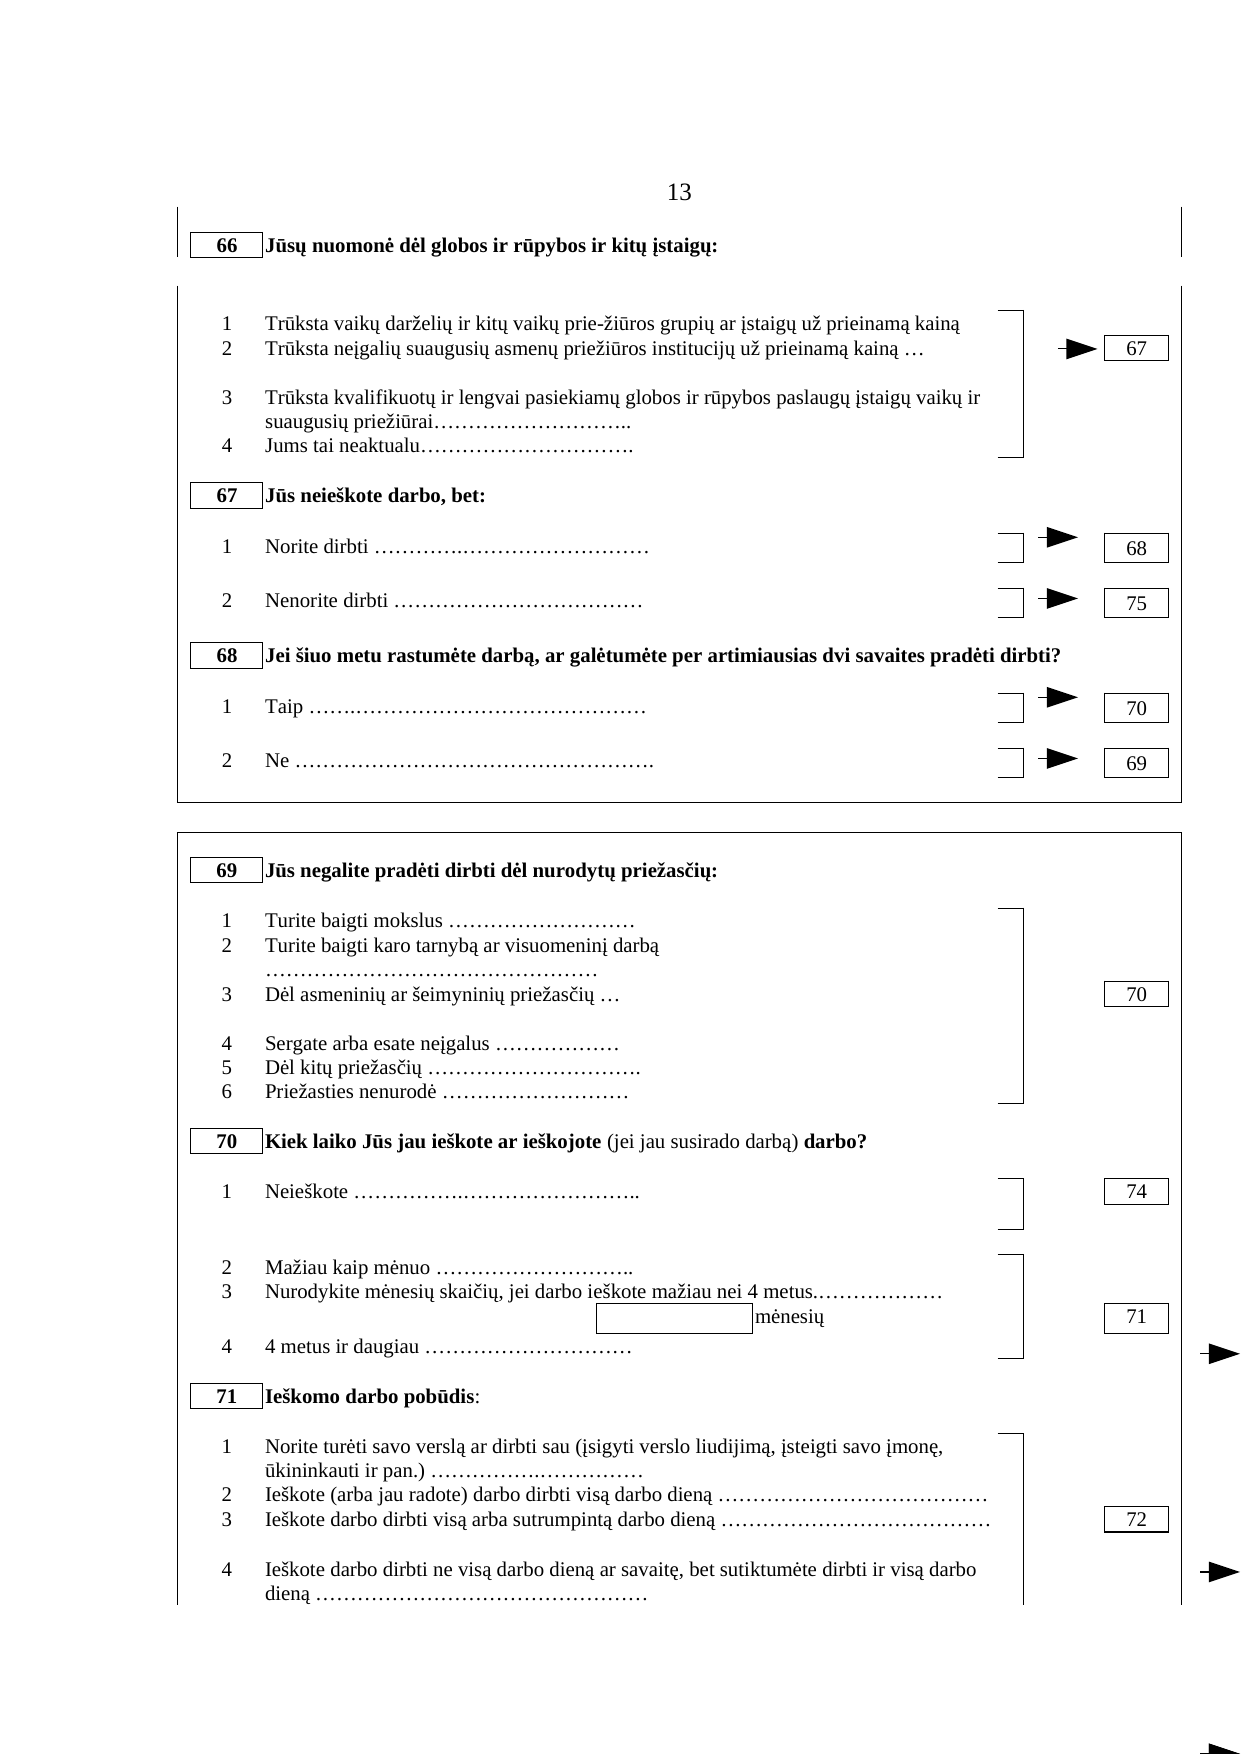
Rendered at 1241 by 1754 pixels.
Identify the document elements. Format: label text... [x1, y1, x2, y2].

table_cell [1168, 1556, 1181, 1604]
table_cell [1049, 562, 1104, 587]
table_cell [1105, 1383, 1168, 1408]
table_cell [1168, 457, 1181, 482]
table_header [998, 833, 1049, 857]
table_cell [1049, 693, 1104, 722]
table_cell [1023, 508, 1049, 532]
table_cell [1168, 1482, 1181, 1506]
table_cell [998, 232, 1049, 257]
table_cell 69 [1105, 749, 1168, 777]
table_cell [178, 562, 191, 587]
table_header [1049, 833, 1104, 857]
table_cell [1168, 385, 1181, 433]
table_cell [178, 1055, 191, 1079]
table_cell [1049, 433, 1104, 457]
table_cell [1024, 1303, 1049, 1333]
table_cell [998, 385, 1023, 433]
table_cell [1168, 1031, 1181, 1055]
table_cell [1105, 207, 1168, 232]
table_cell 5 [191, 1055, 263, 1079]
table_cell [1105, 1433, 1168, 1482]
table_cell [191, 1229, 263, 1254]
table_cell [178, 1333, 191, 1358]
table_cell [1049, 981, 1104, 1031]
table_cell [178, 508, 191, 532]
table_cell [1105, 1079, 1168, 1103]
table_cell [178, 933, 191, 981]
table_cell [1105, 1229, 1168, 1254]
table_cell [998, 207, 1049, 232]
table_cell [1024, 748, 1049, 777]
table_cell Nenorite dirbti ……………………………… [263, 588, 997, 617]
table_cell [1049, 385, 1104, 433]
table_cell [178, 533, 191, 562]
table_cell [1168, 933, 1181, 981]
table_cell 3 [191, 1506, 263, 1556]
table_cell [191, 509, 263, 532]
table_cell [1024, 1482, 1049, 1506]
table_cell [1168, 1333, 1181, 1358]
table_cell [998, 749, 1023, 777]
table_cell [998, 723, 1023, 747]
table_cell 67 [191, 483, 262, 507]
table_cell [178, 1506, 191, 1556]
table_cell [1168, 1254, 1181, 1279]
table_cell [178, 908, 191, 932]
table_cell [1049, 617, 1104, 642]
table_cell Ieškote darbo dirbti ne visą darbo dieną ar savaitę, bet sutiktumėte dirbti ir visą darbo dieną ………………………………………… [263, 1556, 997, 1604]
table_cell [998, 508, 1023, 532]
table_cell [1105, 1205, 1168, 1228]
table_cell [191, 722, 263, 747]
table_cell [1049, 1358, 1104, 1383]
table_cell [1168, 286, 1181, 310]
table_cell [1105, 1482, 1168, 1506]
table_cell [178, 433, 191, 457]
table_cell [1105, 1055, 1168, 1079]
table_cell [1049, 1229, 1104, 1254]
table_cell [1105, 286, 1168, 310]
table_cell [1105, 563, 1168, 587]
table_cell [597, 1304, 752, 1333]
table_cell 4 [191, 433, 263, 457]
table_cell 6 [191, 1079, 263, 1103]
table_cell [263, 508, 997, 532]
table_cell [191, 669, 263, 692]
table_cell [1168, 1079, 1181, 1103]
table_cell 68 [1105, 534, 1168, 562]
table_cell [1105, 1007, 1168, 1031]
table_cell [1049, 335, 1104, 385]
table_cell 4 metus ir daugiau ………………………… [263, 1333, 997, 1358]
table_cell [1049, 457, 1104, 482]
table_cell [263, 1408, 997, 1433]
table_cell [1168, 1358, 1181, 1383]
table_cell [1049, 722, 1104, 747]
table_cell [263, 286, 997, 310]
table_cell [178, 1103, 191, 1128]
table_cell [178, 981, 191, 1031]
table_cell [998, 534, 1023, 562]
table_cell [998, 777, 1049, 802]
table_cell [1105, 361, 1168, 385]
table_cell Neieškote …………….…………………….. [263, 1178, 997, 1228]
table_cell Priežasties nenurodė ……………………… [263, 1079, 997, 1103]
table_cell [1168, 1383, 1181, 1408]
table_cell [1105, 778, 1168, 802]
table_cell 66 [191, 233, 262, 257]
table_cell [191, 1358, 263, 1383]
table_cell [178, 722, 191, 747]
table_cell [1168, 1103, 1181, 1128]
table_cell [998, 311, 1023, 335]
table_cell [263, 1103, 997, 1128]
table_cell [1168, 1506, 1181, 1556]
table_cell 1 [191, 693, 263, 722]
table_cell [998, 1055, 1023, 1079]
table_cell [191, 207, 263, 232]
table_cell Ieškote darbo dirbti visą arba sutrumpintą darbo dieną ………………………………… [263, 1506, 997, 1556]
table_cell [178, 335, 191, 385]
table_cell Jums tai neaktualu…………………………. [263, 433, 997, 457]
table_cell [1168, 857, 1181, 907]
table_cell [178, 482, 190, 507]
table_cell [998, 1383, 1023, 1408]
table_cell 3 [191, 981, 263, 1031]
table_cell [1105, 232, 1168, 257]
table_cell [1169, 588, 1181, 617]
table_cell [1168, 1408, 1181, 1433]
table_cell [263, 562, 997, 587]
table_cell [191, 562, 263, 587]
table_cell [191, 1103, 263, 1128]
table_cell [191, 258, 263, 286]
table_cell 1 [191, 533, 263, 562]
table_cell [263, 1229, 997, 1254]
table_cell [998, 1230, 1023, 1254]
table_cell [1049, 1303, 1104, 1333]
table_cell Ieškote (arba jau radote) darbo dirbti visą darbo dieną ………………………………… [263, 1482, 997, 1506]
table_cell [191, 457, 263, 482]
table_cell [178, 232, 190, 257]
table_cell Trūksta vaikų darželių ir kitų vaikų prie-žiūros grupių ar įstaigų už prieinamą kainą [263, 310, 997, 335]
table_cell [1168, 508, 1181, 532]
table_cell [1105, 508, 1168, 532]
table_cell [1168, 310, 1181, 335]
table_cell [1049, 588, 1104, 617]
table_cell Turite baigti mokslus ……………………… [263, 908, 997, 932]
table_cell [998, 981, 1023, 1031]
table_cell [1105, 1556, 1168, 1604]
table_cell [1024, 1279, 1049, 1303]
table_cell [1049, 777, 1104, 802]
table_cell [1049, 482, 1104, 507]
table_cell [998, 1179, 1023, 1228]
table_cell [998, 1408, 1023, 1433]
table_cell 1 [191, 1433, 263, 1482]
table_cell [178, 693, 191, 722]
table_header [263, 833, 997, 857]
table_cell [998, 694, 1023, 722]
table_cell [1049, 908, 1104, 932]
table_cell [1049, 1408, 1104, 1433]
table_cell [191, 777, 263, 802]
table_cell [998, 457, 1049, 482]
table_cell [1023, 1229, 1049, 1254]
table_cell [1168, 1178, 1181, 1228]
table_cell 3 [191, 385, 263, 433]
table_cell [998, 1031, 1023, 1055]
table_cell [1024, 1031, 1049, 1055]
table_cell [1023, 1103, 1049, 1128]
table_cell [1023, 617, 1049, 642]
table_cell [191, 883, 263, 907]
table_cell Sergate arba esate neįgalus ……………… [263, 1031, 997, 1055]
table_cell [1049, 1506, 1104, 1556]
table_cell [1024, 433, 1049, 457]
table_cell [1024, 693, 1049, 722]
table_cell [178, 857, 191, 907]
table_cell [178, 1279, 191, 1303]
table_cell [191, 1303, 263, 1333]
table_cell [1049, 933, 1104, 981]
table_cell [1023, 562, 1049, 587]
table_cell [1023, 1408, 1049, 1433]
table_cell 74 [1105, 1179, 1168, 1203]
table_cell [178, 1128, 191, 1178]
table_cell [998, 618, 1023, 642]
table_cell [1105, 908, 1168, 932]
table_cell 70 [1105, 982, 1168, 1006]
table_cell [998, 286, 1023, 310]
table_cell [1168, 777, 1181, 802]
table_cell [1105, 433, 1168, 457]
table_cell [1024, 1333, 1049, 1358]
table_cell [1105, 1031, 1168, 1055]
table_cell [191, 286, 263, 310]
table_cell [1169, 748, 1181, 777]
table_cell [1169, 533, 1181, 562]
table_cell [1105, 1533, 1168, 1556]
table_cell 4 [191, 1556, 263, 1604]
table_cell [1105, 1103, 1168, 1128]
table_cell [1024, 1433, 1049, 1482]
table_cell [178, 1031, 191, 1055]
table_cell [1105, 933, 1168, 981]
table_cell [178, 588, 191, 617]
table_cell [998, 1506, 1023, 1556]
table_cell [1023, 722, 1049, 747]
table_cell [178, 1303, 191, 1333]
table_cell [998, 1079, 1023, 1103]
table_cell [1049, 1433, 1104, 1482]
table_cell [178, 1229, 191, 1254]
table_cell [1049, 1333, 1104, 1358]
table_cell [263, 457, 997, 482]
table_cell [178, 642, 191, 692]
table_cell [178, 1178, 191, 1228]
table_cell Ieškomo darbo pobūdis: [263, 1383, 997, 1408]
table_cell [178, 1482, 191, 1506]
table_cell [1049, 1103, 1104, 1128]
table_cell [998, 1434, 1023, 1482]
table_cell [1105, 457, 1168, 482]
table_cell [178, 1254, 191, 1279]
table_header [1105, 833, 1168, 857]
table_cell [178, 1556, 191, 1604]
table_cell 2 [191, 1482, 263, 1506]
table_cell [1168, 482, 1181, 507]
table_cell Kiek laiko Jūs jau ieškote ar ieškojote (jei jau susirado darbą) darbo? [263, 1128, 1181, 1178]
table_cell Ne ……………………………………………. [263, 748, 997, 777]
table_cell [1168, 335, 1181, 385]
table_cell 2 [191, 933, 263, 981]
table_cell 71 [1105, 1304, 1168, 1333]
table_cell [1024, 310, 1049, 335]
table_cell [1024, 588, 1049, 617]
table_cell 68 [191, 643, 262, 667]
table_cell [263, 617, 997, 642]
table_cell [998, 1255, 1023, 1279]
table_cell 2 [191, 335, 263, 385]
table_cell Trūksta neįgalių suaugusių asmenų priežiūros institucijų už prieinamą kainą … [263, 335, 997, 385]
table_cell [1024, 1506, 1049, 1556]
table_cell Turite baigti karo tarnybą ar visuomeninį darbą ………………………………………… [263, 933, 997, 981]
table_cell [1049, 1178, 1104, 1228]
table_cell [1049, 1482, 1104, 1506]
table_cell [178, 1358, 191, 1383]
table_cell [263, 777, 997, 802]
table_cell [1105, 1254, 1168, 1279]
table_header [1168, 833, 1181, 857]
table_cell Dėl asmeninių ar šeimyninių priežasčių … [263, 981, 997, 1031]
table_cell [1168, 562, 1181, 587]
table_cell [1024, 1254, 1049, 1279]
table_cell [998, 1359, 1023, 1383]
table_cell 71 [191, 1384, 262, 1408]
table_cell [1168, 1279, 1181, 1303]
table_cell mėnesių [753, 1303, 997, 1333]
table_cell [178, 748, 191, 777]
table_cell [1049, 1279, 1104, 1303]
table_cell [1024, 981, 1049, 1031]
table_cell Trūksta kvalifikuotų ir lengvai pasiekiamų globos ir rūpybos paslaugų įstaigų vaikų ir suaugusių priežiūrai……………………….. [263, 385, 997, 433]
table_cell [1023, 286, 1049, 310]
table_cell [1105, 723, 1168, 747]
table_cell [1105, 1334, 1168, 1358]
table_cell 1 [191, 310, 263, 335]
table_cell [1105, 310, 1168, 335]
table_cell Taip …….…………………………………… [263, 693, 997, 722]
table_cell [178, 1408, 191, 1433]
table_cell [1024, 1079, 1049, 1103]
table_cell [998, 1279, 1023, 1303]
table_cell [998, 933, 1023, 981]
table_cell [1105, 385, 1168, 433]
table_cell [178, 286, 191, 310]
table_cell 4 [191, 1031, 263, 1055]
table_cell [178, 207, 191, 232]
table_cell [1049, 508, 1104, 532]
table_cell [263, 722, 997, 747]
table_cell [1049, 1055, 1104, 1079]
table_cell [1024, 1055, 1049, 1079]
table_cell [178, 777, 191, 802]
table_cell [1169, 1303, 1181, 1333]
table_cell [263, 207, 997, 232]
table_cell [1105, 482, 1168, 507]
table_cell Jei šiuo metu rastumėte darbą, ar galėtumėte per artimiausias dvi savaites pradėti dirbti? [263, 642, 1168, 692]
table_cell [1024, 533, 1049, 562]
table_cell [178, 1433, 191, 1482]
table_cell [1024, 335, 1049, 385]
table_cell [1049, 1254, 1104, 1279]
table_cell 1 [191, 908, 263, 932]
table_cell [998, 433, 1023, 457]
table_cell [1049, 1079, 1104, 1103]
table_cell [998, 563, 1023, 587]
table_cell [1105, 1408, 1168, 1433]
table_cell [998, 1303, 1023, 1333]
table_cell 2 [191, 588, 263, 617]
table_cell 69 [191, 858, 262, 882]
table_cell [1168, 908, 1181, 932]
table_cell [178, 1383, 190, 1408]
table_cell [1049, 1556, 1104, 1604]
table_cell 70 [1105, 694, 1168, 722]
table_cell [1024, 1178, 1049, 1228]
table_cell Mažiau kaip mėnuo ……………………….. [263, 1254, 997, 1279]
table_cell [1168, 642, 1181, 692]
table_cell [1049, 1383, 1104, 1408]
table_cell [1168, 433, 1181, 457]
table_cell 1 [191, 1178, 263, 1228]
table_cell [263, 1358, 997, 1383]
table_cell [1049, 748, 1104, 777]
table_cell [1049, 232, 1104, 257]
table_cell [1168, 617, 1181, 642]
table_cell 2 [191, 748, 263, 777]
table_cell Nurodykite mėnesių skaičių, jei darbo ieškote mažiau nei 4 metus.……………… [263, 1279, 997, 1303]
table_cell [1024, 1556, 1049, 1604]
table_cell [1049, 1031, 1104, 1055]
table_cell [1023, 1383, 1049, 1408]
table_header [178, 833, 191, 857]
table_cell [1024, 933, 1049, 981]
table_cell [1049, 207, 1104, 232]
table_cell 3 [191, 1279, 263, 1303]
table_cell Norite turėti savo verslą ar dirbti sau (įsigyti verslo liudijimą, įsteigti savo įmonę, ūkininkauti ir pan.) …………….…………… [263, 1433, 997, 1482]
table_cell [1168, 1055, 1181, 1079]
table_cell 75 [1105, 589, 1168, 617]
table_cell [191, 617, 263, 642]
table_cell [998, 1482, 1023, 1506]
table_cell [998, 335, 1023, 385]
table_cell [1024, 908, 1049, 932]
table_cell [1105, 1279, 1168, 1303]
table_cell [998, 482, 1049, 507]
table_cell [998, 909, 1023, 932]
table_cell [178, 457, 191, 482]
table_cell [1169, 693, 1181, 722]
table_cell Jūsų nuomonė dėl globos ir rūpybos ir kitų įstaigų: [263, 232, 997, 257]
table_cell 72 [1105, 1507, 1168, 1531]
table_cell [1168, 722, 1181, 747]
table_cell Norite dirbti ………….……………………… [263, 533, 997, 562]
table_cell Dėl kitų priežasčių …………………………. [263, 1055, 997, 1079]
table_cell [1168, 207, 1181, 232]
table_cell Jūs negalite pradėti dirbti dėl nurodytų priežasčių: [263, 857, 1168, 907]
table_cell [1168, 1229, 1181, 1254]
table_cell [1049, 533, 1104, 562]
table_cell [1168, 232, 1181, 257]
table_cell [178, 310, 191, 335]
table_cell 70 [191, 1129, 262, 1153]
table_cell [178, 1079, 191, 1103]
table_cell [998, 1104, 1023, 1128]
table_cell [1049, 286, 1104, 310]
table_cell [1024, 385, 1049, 433]
table_cell [998, 1556, 1023, 1604]
table_cell [998, 1333, 1023, 1358]
table_cell [1168, 981, 1181, 1031]
table_cell [1105, 618, 1168, 642]
table_header [191, 833, 263, 857]
table_cell 4 [191, 1333, 263, 1358]
table_cell [178, 385, 191, 433]
table_cell 67 [1105, 336, 1168, 360]
table_cell [998, 589, 1023, 617]
table_cell [191, 1154, 263, 1178]
table_cell [1168, 1433, 1181, 1482]
table_cell Jūs neieškote darbo, bet: [263, 482, 997, 507]
table_cell [178, 617, 191, 642]
table_cell [191, 1409, 263, 1433]
table_cell [263, 1303, 596, 1333]
table_cell [1023, 1358, 1049, 1383]
table_cell [1049, 310, 1104, 335]
table_cell [1105, 1358, 1168, 1383]
table_cell 2 [191, 1254, 263, 1279]
